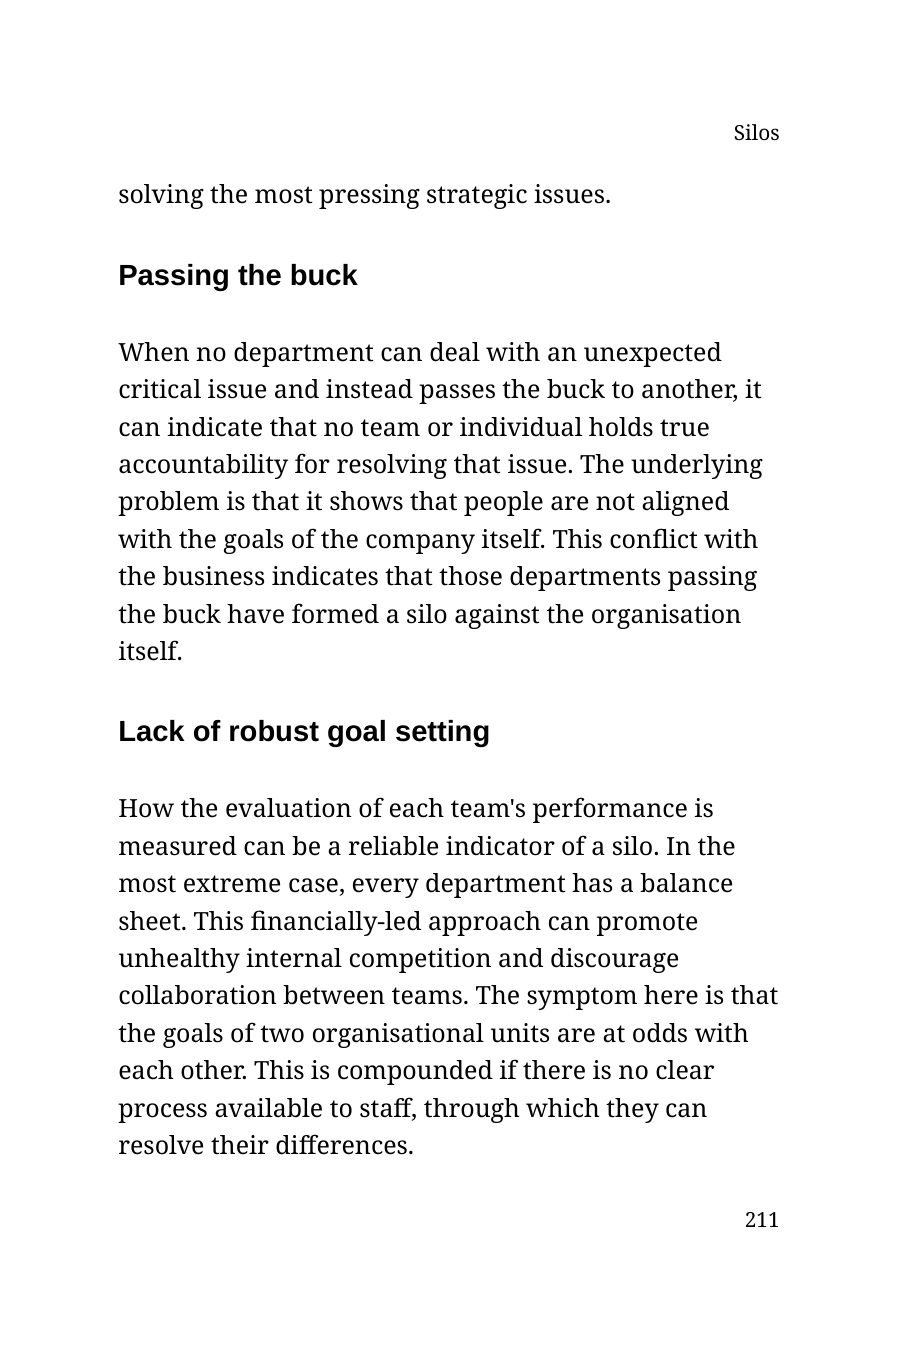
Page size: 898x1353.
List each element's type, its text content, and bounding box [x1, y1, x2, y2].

subtitle Passing the buck [118, 258, 779, 291]
text solving the most pressing strategic issues. [118, 177, 779, 211]
subtitle Lack of robust goal setting [118, 714, 779, 748]
text How the evaluation of each team's performance is measured can be a reliable indicator of a silo. In the most extreme case, every department has a balance sheet. This financially-led approach can promote unhealthy internal competition and discourage collaboration between teams. The symptom here is that the goals of two organisational units are at odds with each other. This is compounded if there is no clear process available to staff, through which they can resolve their differences. [118, 791, 779, 1162]
text When no department can deal with an unexpected critical issue and instead passes the buck to another, it can indicate that no team or individual holds true accountability for resolving that issue. The underlying problem is that it shows that people are not aligned with the goals of the company itself. This conflict with the business indicates that those departments passing the buck have formed a silo against the organisation itself. [118, 334, 779, 668]
